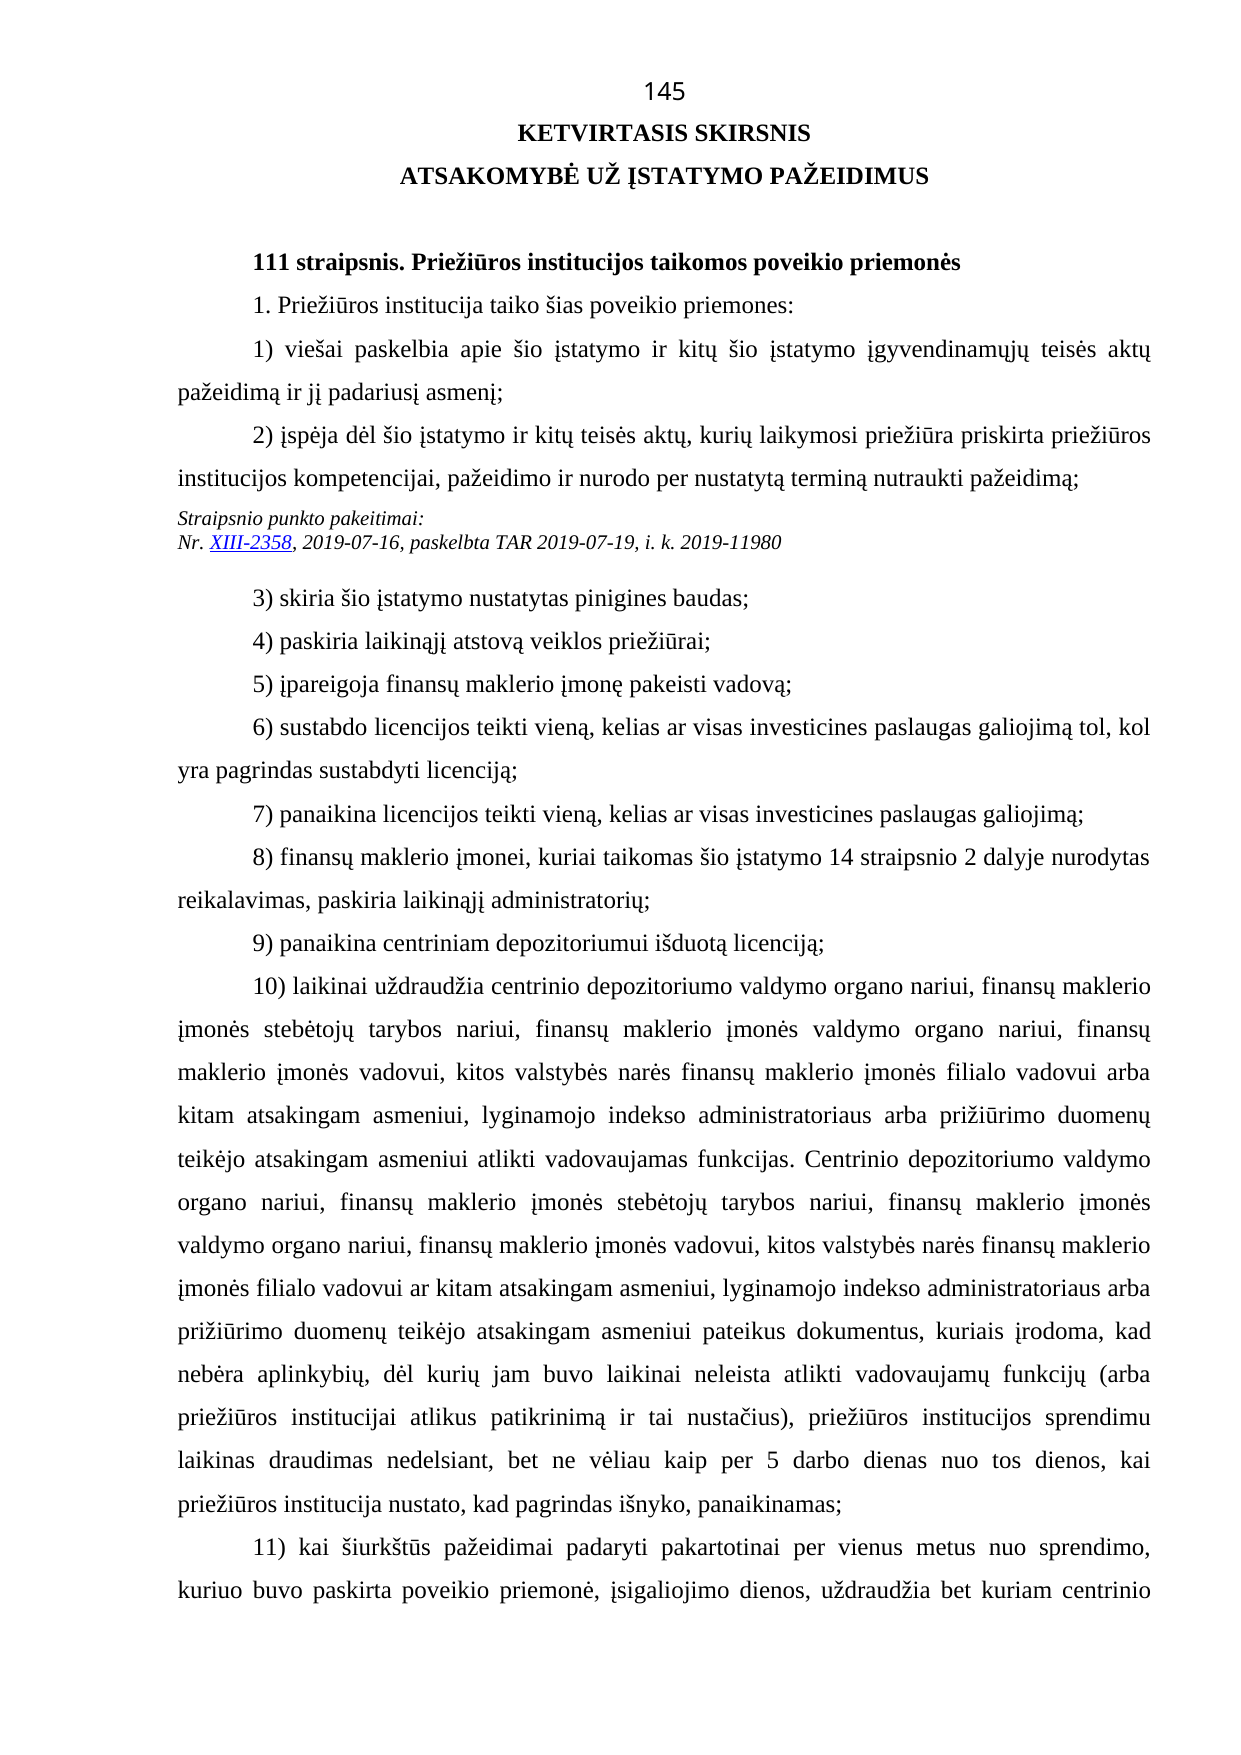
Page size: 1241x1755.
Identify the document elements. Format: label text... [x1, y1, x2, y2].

text KETVIRTASIS SKIRSNIS [177, 118, 1152, 147]
text 11) kai šiurkštūs pažeidimai padaryti pakartotinai per vienus metus nuo sprendimo, kuriuo buvo paskirta poveikio priemonė, įsigaliojimo dienos, uždraudžia bet kuriam centrinio [177, 1532, 1152, 1604]
text 7) panaikina licencijos teikti vieną, kelias ar visas investicines paslaugas galiojimą; [177, 799, 1152, 827]
text 9) panaikina centriniam depozitoriumui išduotą licenciją; [177, 928, 1152, 957]
text Straipsnio punkto pakeitimai: [177, 506, 1152, 530]
text 1. Priežiūros institucija taiko šias poveikio priemones: [177, 291, 1152, 319]
text 5) įpareigoja finansų maklerio įmonę pakeisti vadovą; [177, 669, 1152, 698]
text 10) laikinai uždraudžia centrinio depozitoriumo valdymo organo nariui, finansų maklerio įmonės stebėtojų tarybos nariui, finansų maklerio įmonės valdymo organo nariui, finansų maklerio įmonės vadovui, kitos valstybės narės finansų maklerio įmonės filialo vadovui arba kitam atsakingam asmeniui, lyginamojo indekso administratoriaus arba prižiūrimo duomenų teikėjo atsakingam asmeniui atlikti vadovaujamas funkcijas. Centrinio depozitoriumo valdymo organo nariui, finansų maklerio įmonės stebėtojų tarybos nariui, finansų maklerio įmonės valdymo organo nariui, finansų maklerio įmonės vadovui, kitos valstybės narės finansų maklerio įmonės filialo vadovui ar kitam atsakingam asmeniui, lyginamojo indekso administratoriaus arba prižiūrimo duomenų teikėjo atsakingam asmeniui pateikus dokumentus, kuriais įrodoma, kad nebėra aplinkybių, dėl kurių jam buvo laikinai neleista atlikti vadovaujamų funkcijų (arba priežiūros institucijai atlikus patikrinimą ir tai nustačius), priežiūros institucijos sprendimu laikinas draudimas nedelsiant, bet ne vėliau kaip per 5 darbo dienas nuo tos dienos, kai priežiūros institucija nustato, kad pagrindas išnyko, panaikinamas; [177, 971, 1152, 1517]
text 1) viešai paskelbia apie šio įstatymo ir kitų šio įstatymo įgyvendinamųjų teisės aktų pažeidimą ir jį padariusį asmenį; [177, 334, 1152, 406]
text 4) paskiria laikinąjį atstovą veiklos priežiūrai; [177, 626, 1152, 655]
text 8) finansų maklerio įmonei, kuriai taikomas šio įstatymo 14 straipsnio 2 dalyje nurodytas reikalavimas, paskiria laikinąjį administratorių; [177, 842, 1152, 914]
text Nr. XIII-2358, 2019-07-16, paskelbta TAR 2019-07-19, i. k. 2019-11980 [177, 530, 1152, 554]
text 6) sustabdo licencijos teikti vieną, kelias ar visas investicines paslaugas galiojimą tol, kol yra pagrindas sustabdyti licenciją; [177, 712, 1152, 784]
text 2) įspėja dėl šio įstatymo ir kitų teisės aktų, kurių laikymosi priežiūra priskirta priežiūros institucijos kompetencijai, pažeidimo ir nurodo per nustatytą terminą nutraukti pažeidimą; [177, 420, 1152, 492]
text 3) skiria šio įstatymo nustatytas pinigines baudas; [177, 583, 1152, 612]
text ATSAKOMYBĖ UŽ ĮSTATYMO PAŽEIDIMUS [177, 161, 1152, 190]
text 111 straipsnis. Priežiūros institucijos taikomos poveikio priemonės [177, 247, 1152, 276]
